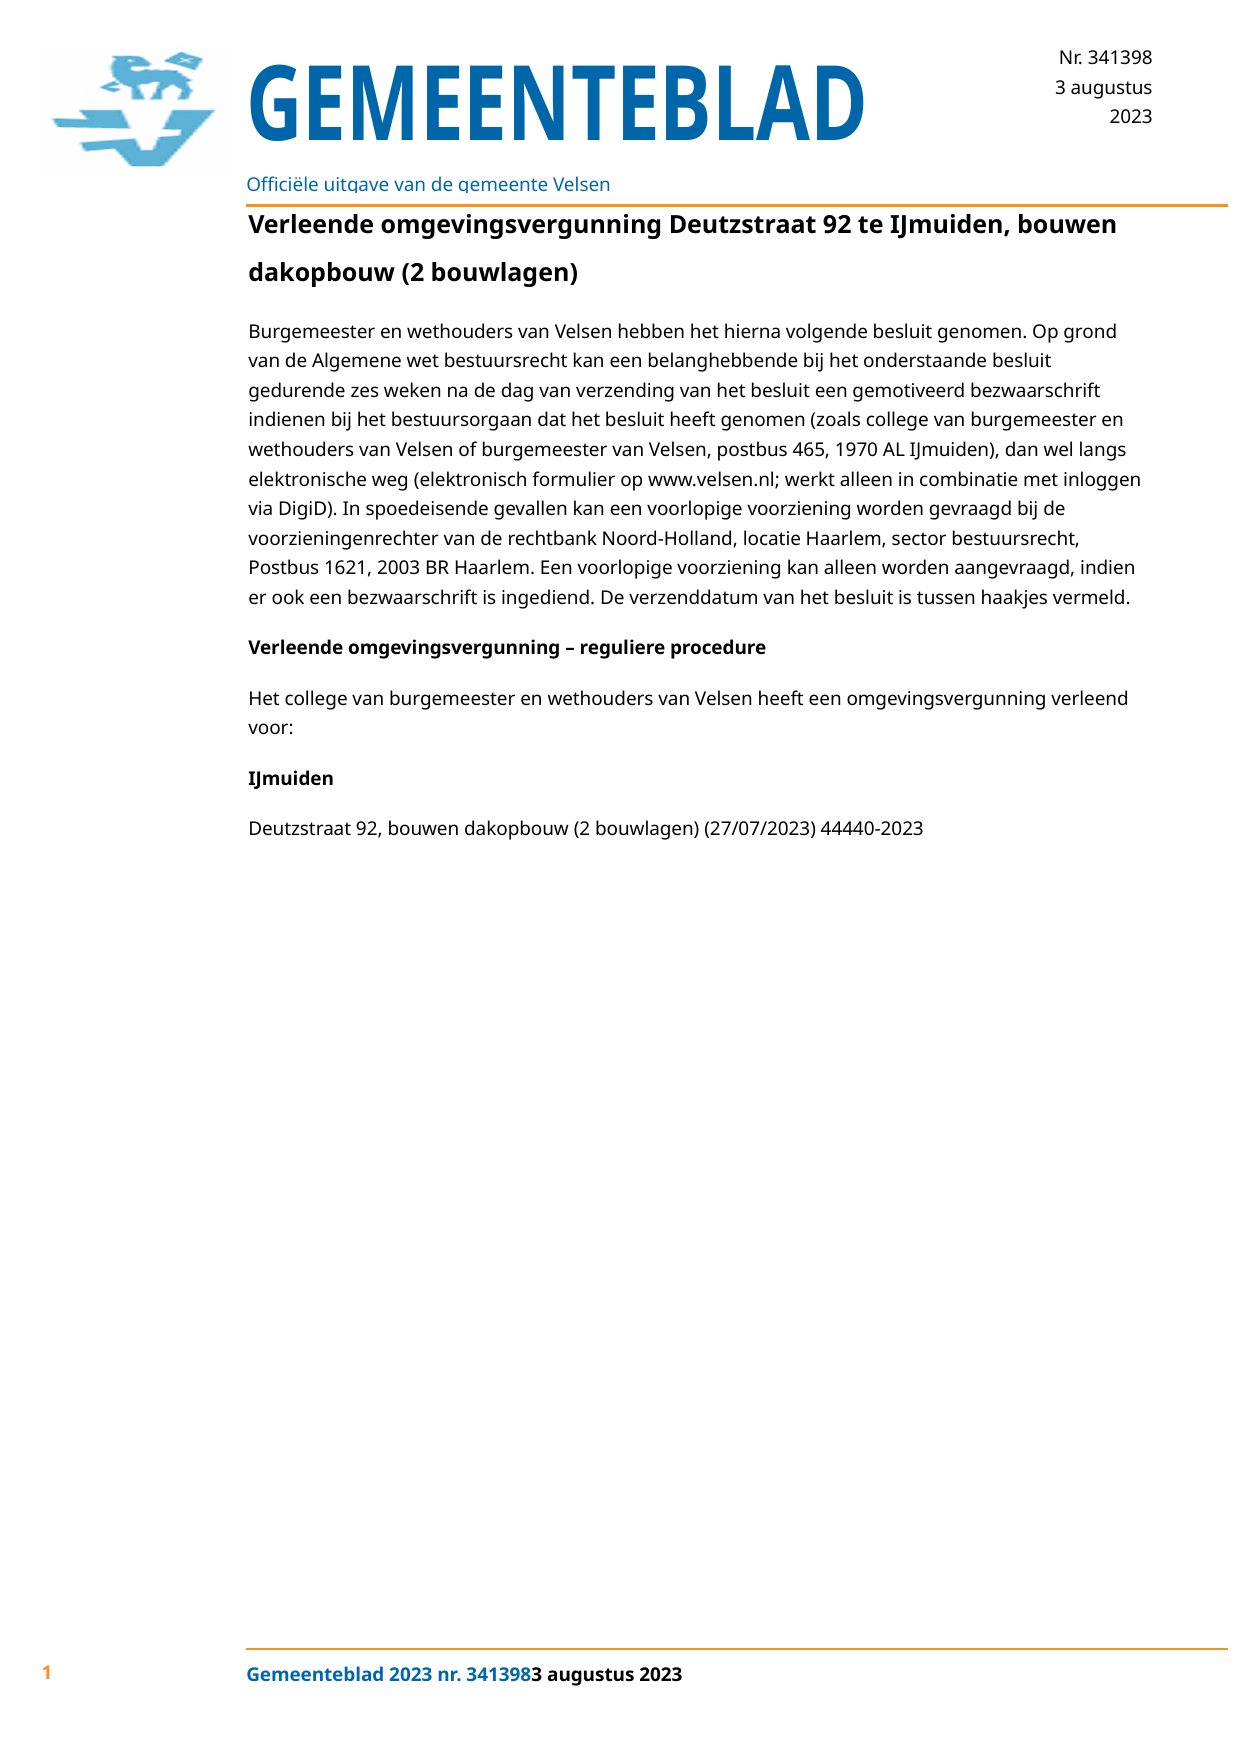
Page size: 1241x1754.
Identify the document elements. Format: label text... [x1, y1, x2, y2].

text Verleende omgevingsvergunning – reguliere procedure [248, 634, 1152, 660]
text Burgemeester en wethouders van Velsen hebben het hierna volgende besluit genomen. Op grond van de Algemene wet bestuursrecht kan een belanghebbende bij het onderstaande besluit gedurende zes weken na de dag van verzending van het besluit een gemotiveerd bezwaarschrift indienen bij het bestuursorgaan dat het besluit heeft genomen (zoals college van burgemeester en wethouders van Velsen of burgemeester van Velsen, postbus 465, 1970 AL IJmuiden), dan wel langs elektronische weg (elektronisch formulier op www.velsen.nl; werkt alleen in combinatie met inloggen via DigiD). In spoedeisende gevallen kan een voorlopige voorziening worden gevraagd bij de voorzieningenrechter van de rechtbank Noord-Holland, locatie Haarlem, sector bestuursrecht, Postbus 1621, 2003 BR Haarlem. Een voorlopige voorziening kan alleen worden aangevraagd, indien er ook een bezwaarschrift is ingediend. De verzenddatum van het besluit is tussen haakjes vermeld. [248, 318, 1152, 610]
text Het college van burgemeester en wethouders van Velsen heeft een omgevingsvergunning verleend voor: [248, 685, 1152, 740]
text IJmuiden [248, 765, 1152, 791]
text Deutzstraat 92, bouwen dakopbouw (2 bouwlagen) (27/07/2023) 44440-2023 [248, 815, 1152, 841]
picture [41, 47, 231, 172]
text Verleende omgevingsvergunning Deutzstraat 92 te IJmuiden, bouwen dakopbouw (2 bouwlagen) [248, 207, 1152, 288]
